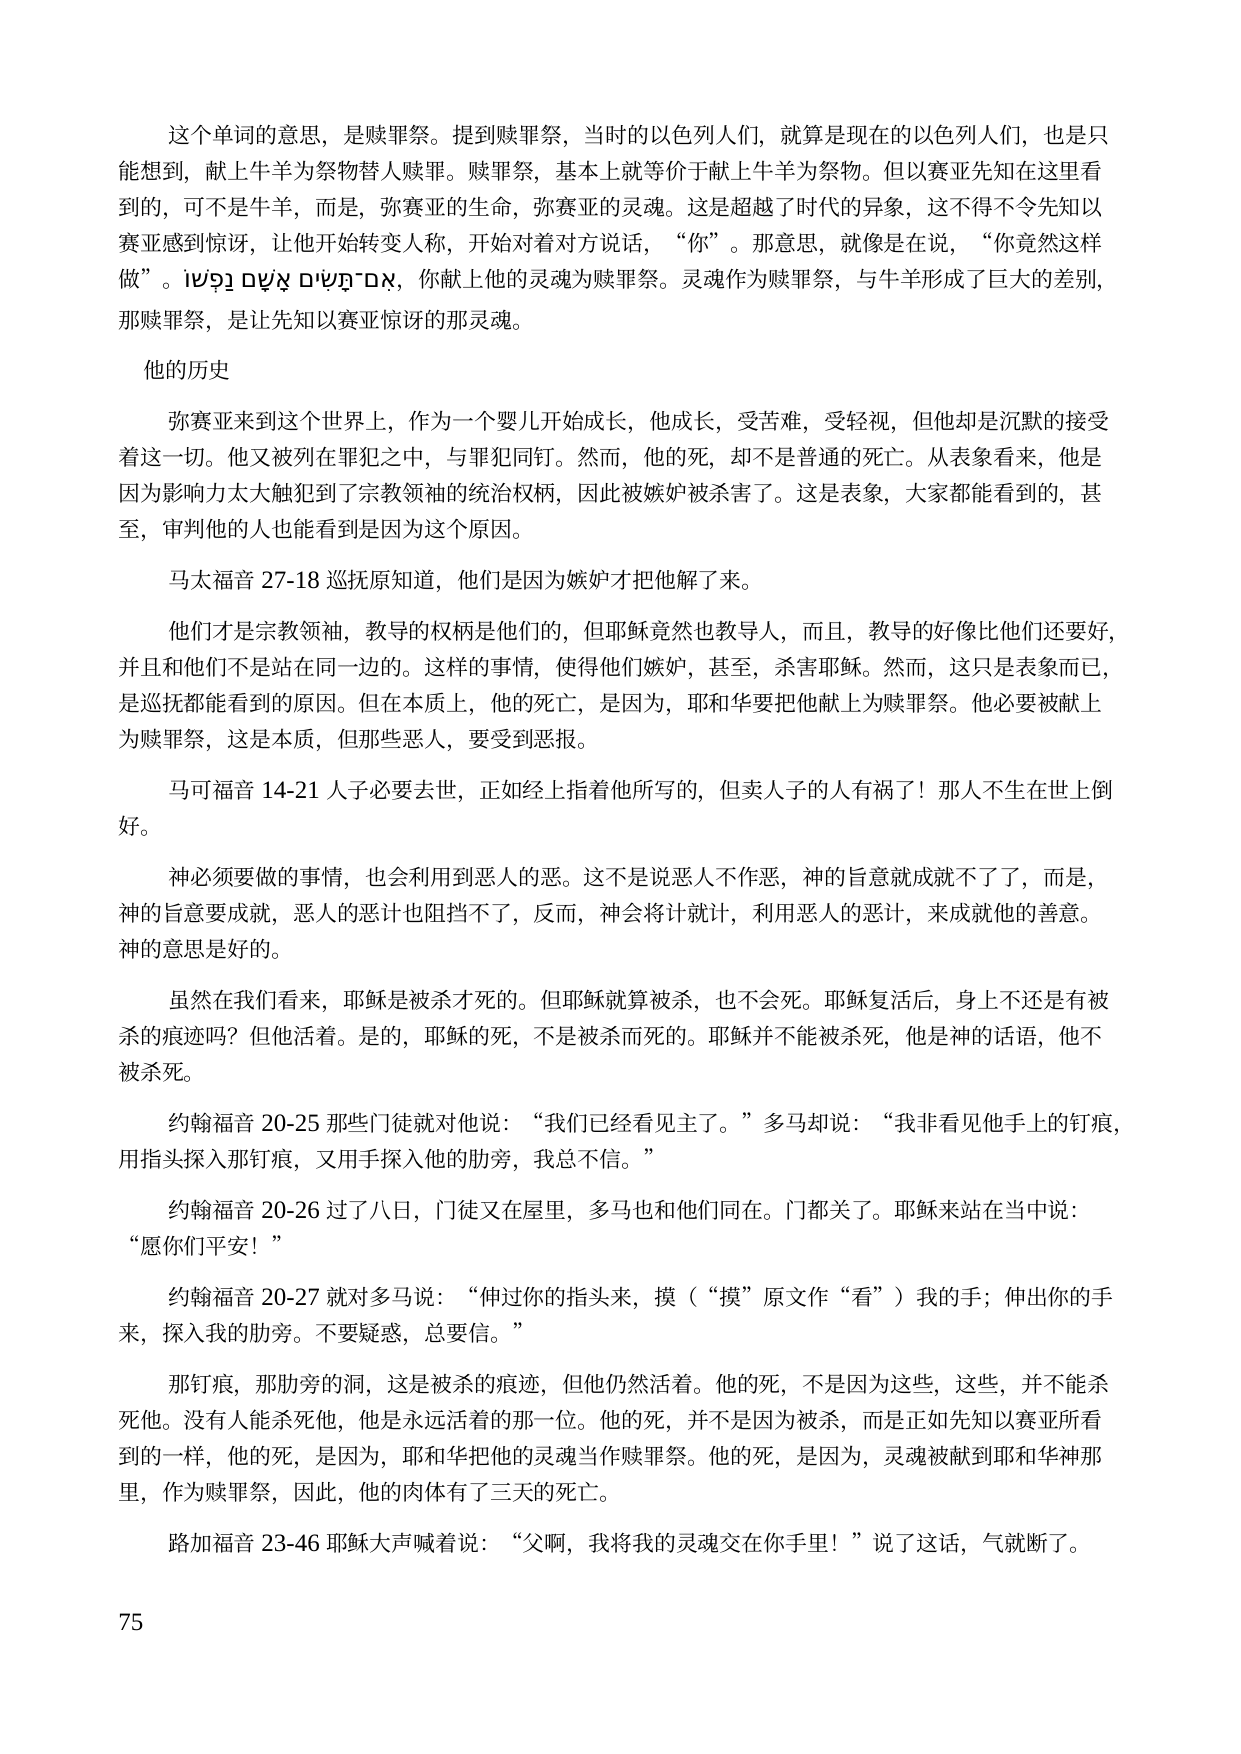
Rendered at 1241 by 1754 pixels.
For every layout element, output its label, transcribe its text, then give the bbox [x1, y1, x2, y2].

text 约翰福音 20-26 过了八日，门徒又在屋里，多马也和他们同在。门都关了。耶稣来站在当中说：“愿你们平安！” [118, 1193, 1122, 1261]
text 约翰福音 20-25 那些门徒就对他说：“我们已经看见主了。”多马却说：“我非看见他手上的钉痕，用指头探入那钉痕，又用手探入他的肋旁，我总不信。” [118, 1106, 1122, 1174]
text 马太福音 27-18 巡抚原知道，他们是因为嫉妒才把他解了来。 [118, 563, 1122, 595]
text 约翰福音 20-27 就对多马说：“伸过你的指头来，摸（“摸”原文作“看”）我的手；伸出你的手来，探入我的肋旁。不要疑惑，总要信。” [118, 1280, 1122, 1348]
text 弥赛亚来到这个世界上，作为一个婴儿开始成长，他成长，受苦难，受轻视，但他却是沉默的接受着这一切。他又被列在罪犯之中，与罪犯同钉。然而，他的死，却不是普通的死亡。从表象看来，他是因为影响力太大触犯到了宗教领袖的统治权柄，因此被嫉妒被杀害了。这是表象，大家都能看到的，甚至，审判他的人也能看到是因为这个原因。 [118, 404, 1122, 544]
text 那钉痕，那肋旁的洞，这是被杀的痕迹，但他仍然活着。他的死，不是因为这些，这些，并不能杀死他。没有人能杀死他，他是永远活着的那一位。他的死，并不是因为被杀，而是正如先知以赛亚所看到的一样，他的死，是因为，耶和华把他的灵魂当作赎罪祭。他的死，是因为，灵魂被献到耶和华神那里，作为赎罪祭，因此，他的肉体有了三天的死亡。 [118, 1367, 1122, 1507]
text 他的历史 [118, 353, 1122, 385]
text 神必须要做的事情，也会利用到恶人的恶。这不是说恶人不作恶，神的旨意就成就不了了，而是，神的旨意要成就，恶人的恶计也阻挡不了，反而，神会将计就计，利用恶人的恶计，来成就他的善意。神的意思是好的。 [118, 860, 1122, 964]
text 路加福音 23-46 耶稣大声喊着说：“父啊，我将我的灵魂交在你手里！”说了这话，气就断了。 [118, 1526, 1122, 1557]
text 马可福音 14-21 人子必要去世，正如经上指着他所写的，但卖人子的人有祸了！那人不生在世上倒好。 [118, 773, 1122, 841]
text 虽然在我们看来，耶稣是被杀才死的。但耶稣就算被杀，也不会死。耶稣复活后，身上不还是有被杀的痕迹吗？但他活着。是的，耶稣的死，不是被杀而死的。耶稣并不能被杀死，他是神的话语，他不被杀死。 [118, 983, 1122, 1087]
text 这个单词的意思，是赎罪祭。提到赎罪祭，当时的以色列人们，就算是现在的以色列人们，也是只能想到，献上牛羊为祭物替人赎罪。赎罪祭，基本上就等价于献上牛羊为祭物。但以赛亚先知在这里看到的，可不是牛羊，而是，弥赛亚的生命，弥赛亚的灵魂。这是超越了时代的异象，这不得不令先知以赛亚感到惊讶，让他开始转变人称，开始对着对方说话，“你”。那意思，就像是在说，“你竟然这样做”。אִם־תָּשִׂים אָשָׁם נַפְשׁוֹ，你献上他的灵魂为赎罪祭。灵魂作为赎罪祭，与牛羊形成了巨大的差别，那赎罪祭，是让先知以赛亚惊讶的那灵魂。 [118, 118, 1122, 334]
text 他们才是宗教领袖，教导的权柄是他们的，但耶稣竟然也教导人，而且，教导的好像比他们还要好，并且和他们不是站在同一边的。这样的事情，使得他们嫉妒，甚至，杀害耶稣。然而，这只是表象而已，是巡抚都能看到的原因。但在本质上，他的死亡，是因为，耶和华要把他献上为赎罪祭。他必要被献上为赎罪祭，这是本质，但那些恶人，要受到恶报。 [118, 614, 1122, 754]
